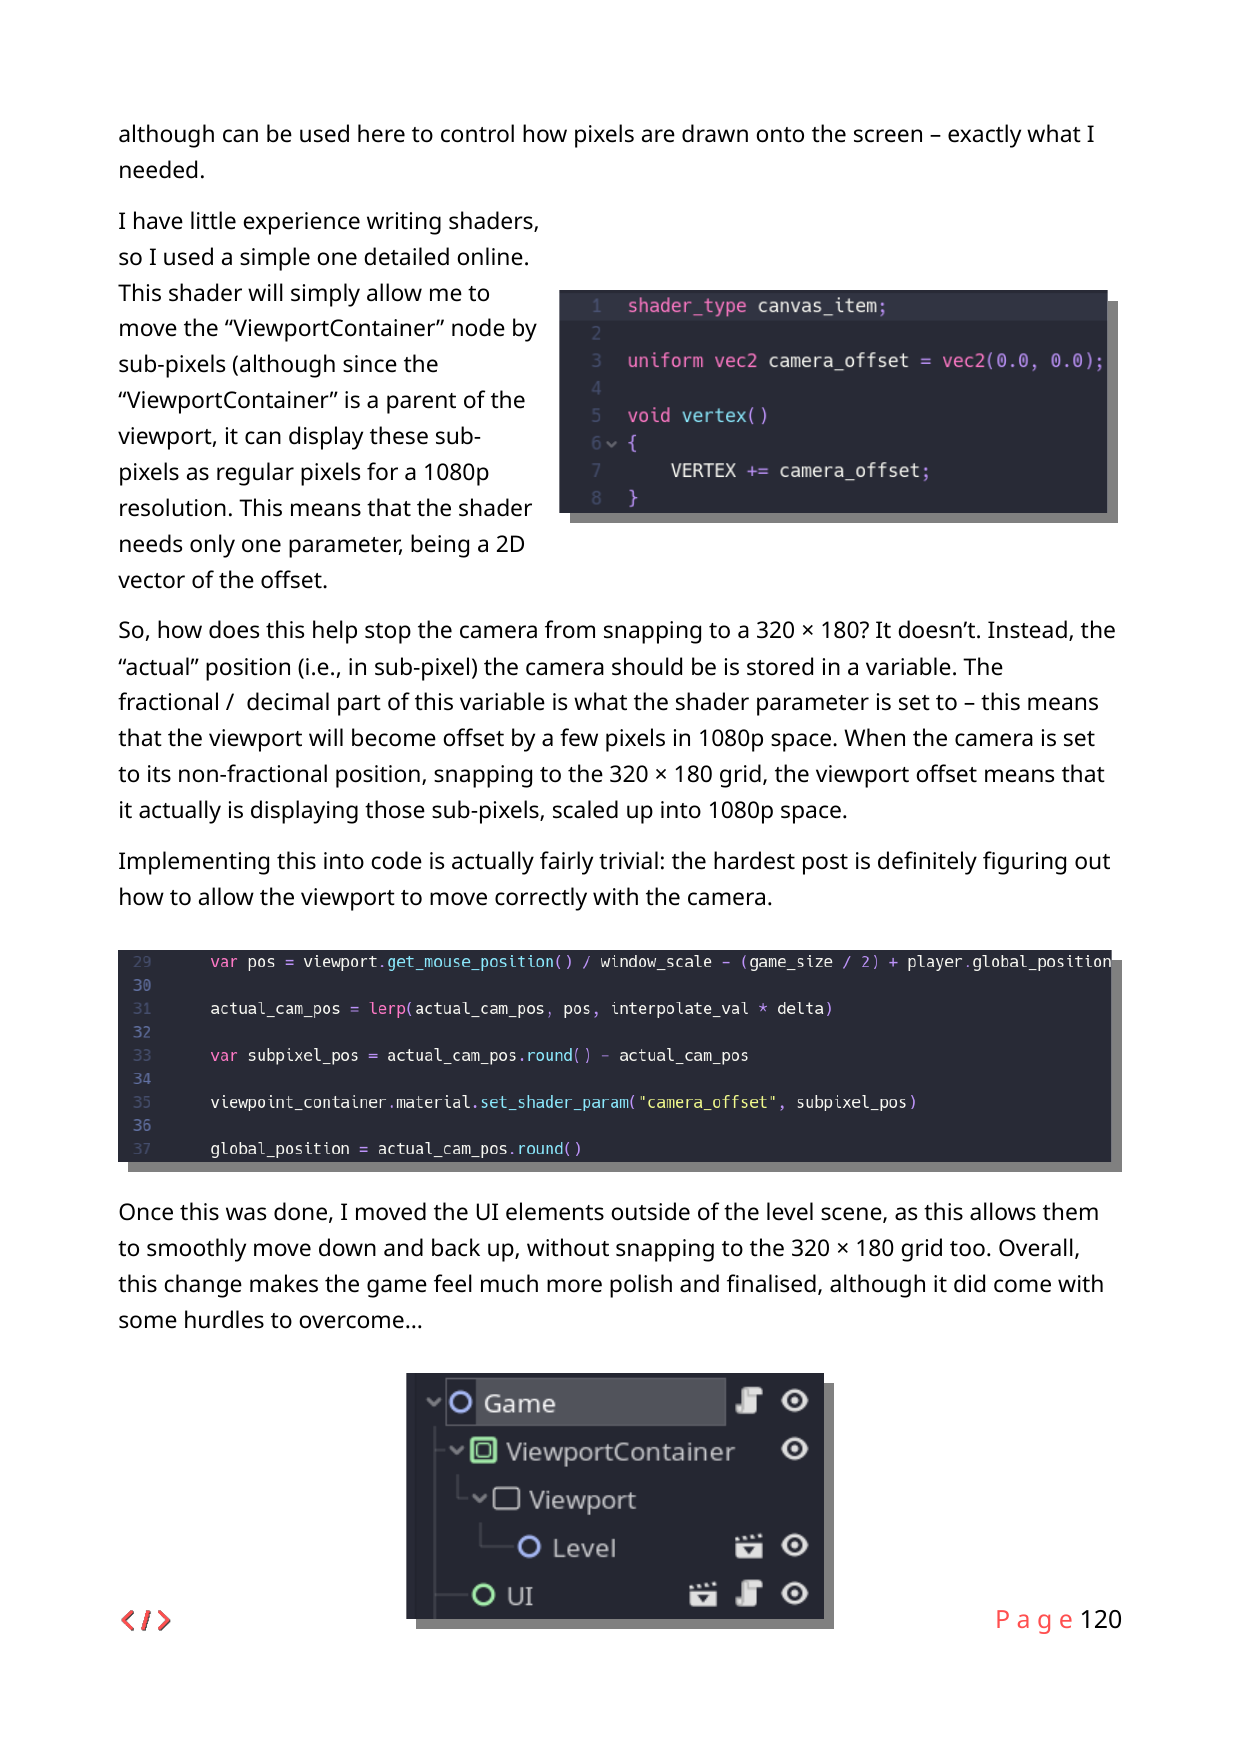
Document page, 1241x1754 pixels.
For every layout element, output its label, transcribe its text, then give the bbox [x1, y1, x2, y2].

picture [118, 950, 1112, 1162]
text Once this was done, I moved the UI elements outside of the level scene, as this allows them to smoothly move down and back up, without snapping to the 320 × 180 grid too. Overall, this change makes the game feel much more polish and finalised, although it did come with some hurdles to overcome… [118, 1162, 1122, 1335]
picture [116, 1591, 175, 1649]
text although can be used here to control how pixels are drawn onto the screen – exactly what I needed. [118, 118, 1122, 185]
text Implementing this into code is actually fairly trivial: the hardest post is definitely figuring out how to allow the viewport to move correctly with the camera. [118, 845, 1122, 912]
text I have little experience writing shaders, so I used a simple one detailed online. This shader will simply allow me to move the “ViewportContainer” node by sub-pixels (although since the “ViewportContainer” is a parent of the viewport, it can display these sub-pixels as regular pixels for a 1080p resolution. This means that the shader needs only one parameter, being a 2D vector of the offset. [118, 204, 1122, 595]
text So, how does this help stop the camera from snapping to a 320 × 180? It doesn’t. Instead, the “actual” position (i.e., in sub-pixel) the camera should be is stored in a variable. The fractional / decimal part of this variable is what the shader parameter is set to – this means that the viewport will become offset by a few pixels in 1080p space. When the camera is set to its non-fractional position, snapping to the 320 × 180 grid, the viewport offset means that it actually is displaying those sub-pixels, scaled up into 1080p space. [118, 614, 1122, 825]
picture [406, 1373, 824, 1619]
picture [559, 290, 1108, 513]
text [118, 931, 1122, 960]
